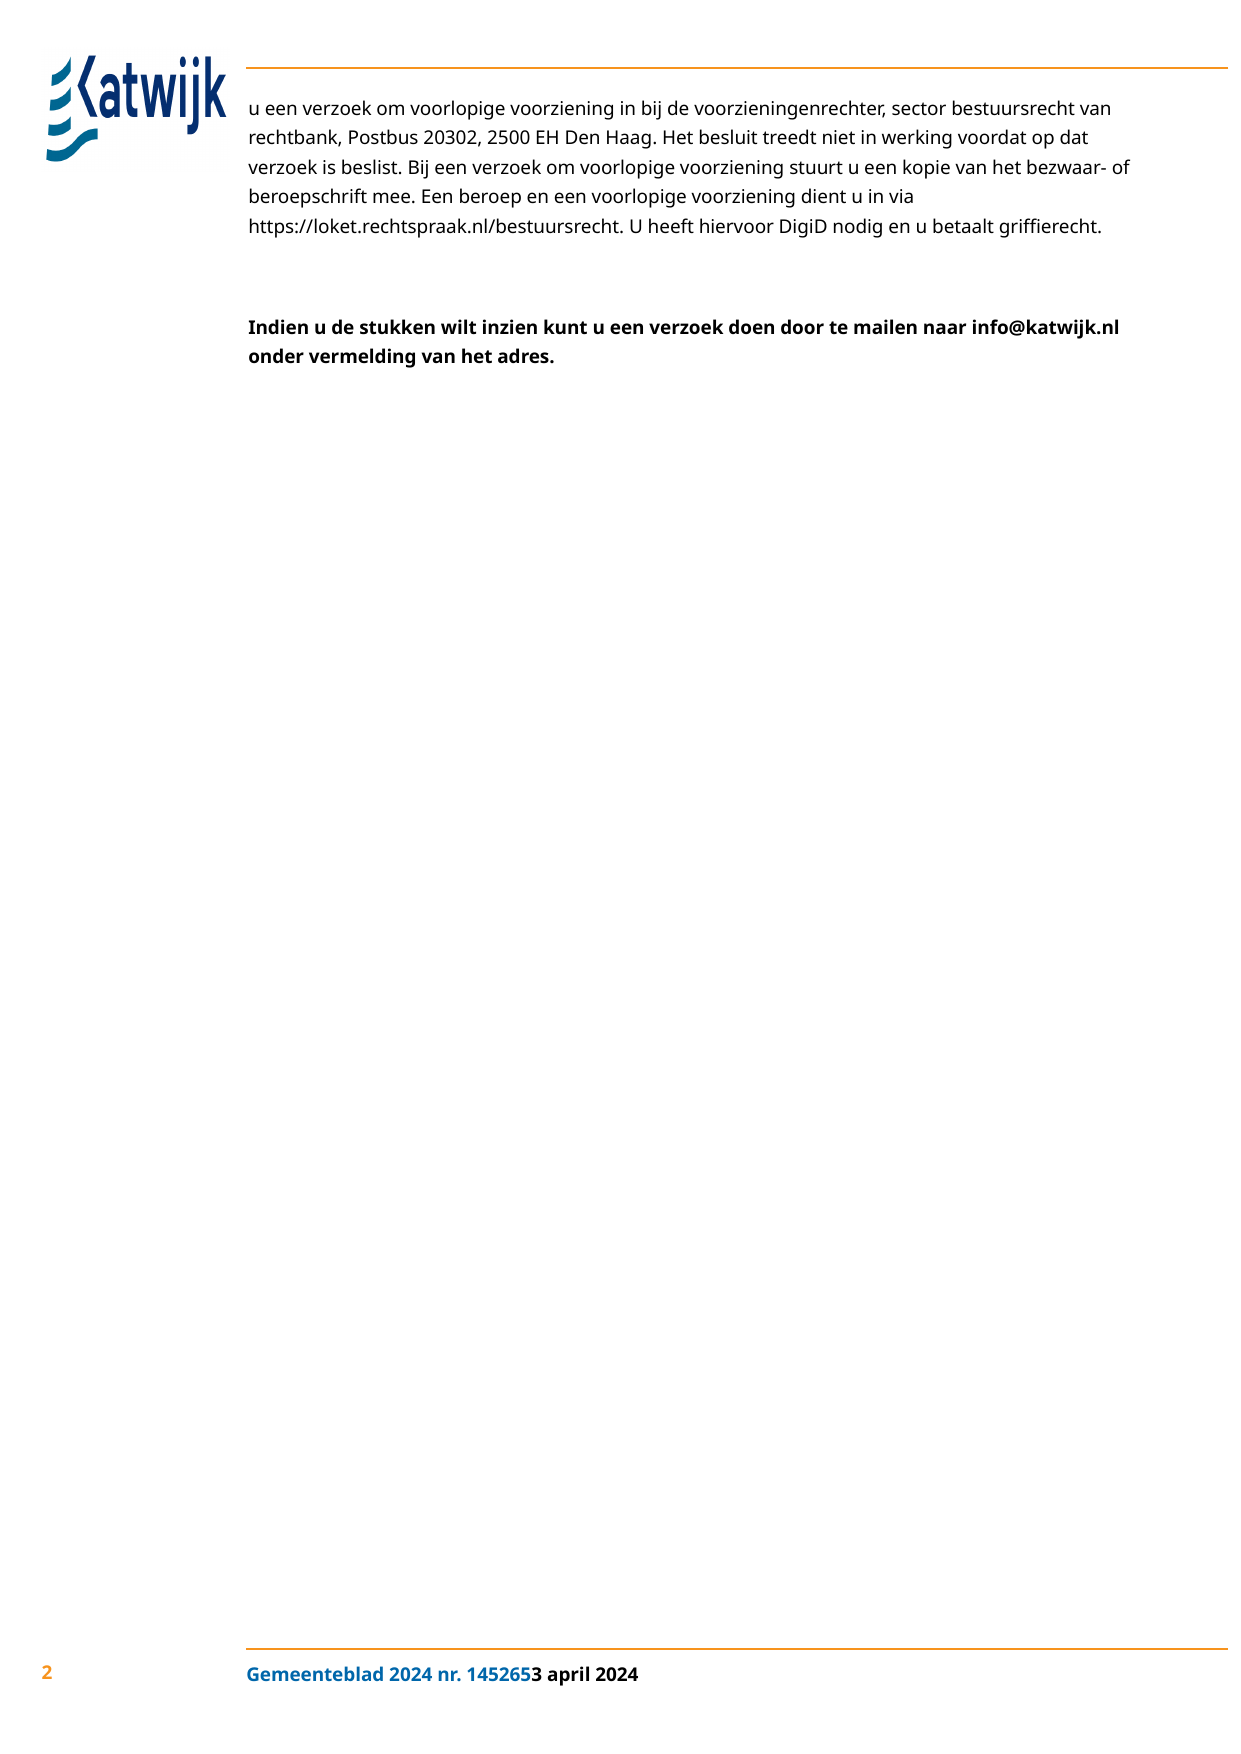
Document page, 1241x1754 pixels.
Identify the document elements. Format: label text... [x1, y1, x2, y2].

picture [41, 47, 231, 172]
text Indien u de stukken wilt inzien kunt u een verzoek doen door te mailen naar info@katwijk.nl onder vermelding van het adres. [248, 314, 1152, 369]
text u een verzoek om voorlopige voorziening in bij de voorzieningenrechter, sector bestuursrecht van rechtbank, Postbus 20302, 2500 EH Den Haag. Het besluit treedt niet in werking voordat op dat verzoek is beslist. Bij een verzoek om voorlopige voorziening stuurt u een kopie van het bezwaar- of beroepschrift mee. Een beroep en een voorlopige voorziening dient u in via https://loket.rechtspraak.nl/bestuursrecht. U heeft hiervoor DigiD nodig en u betaalt griffierecht. [248, 95, 1152, 239]
